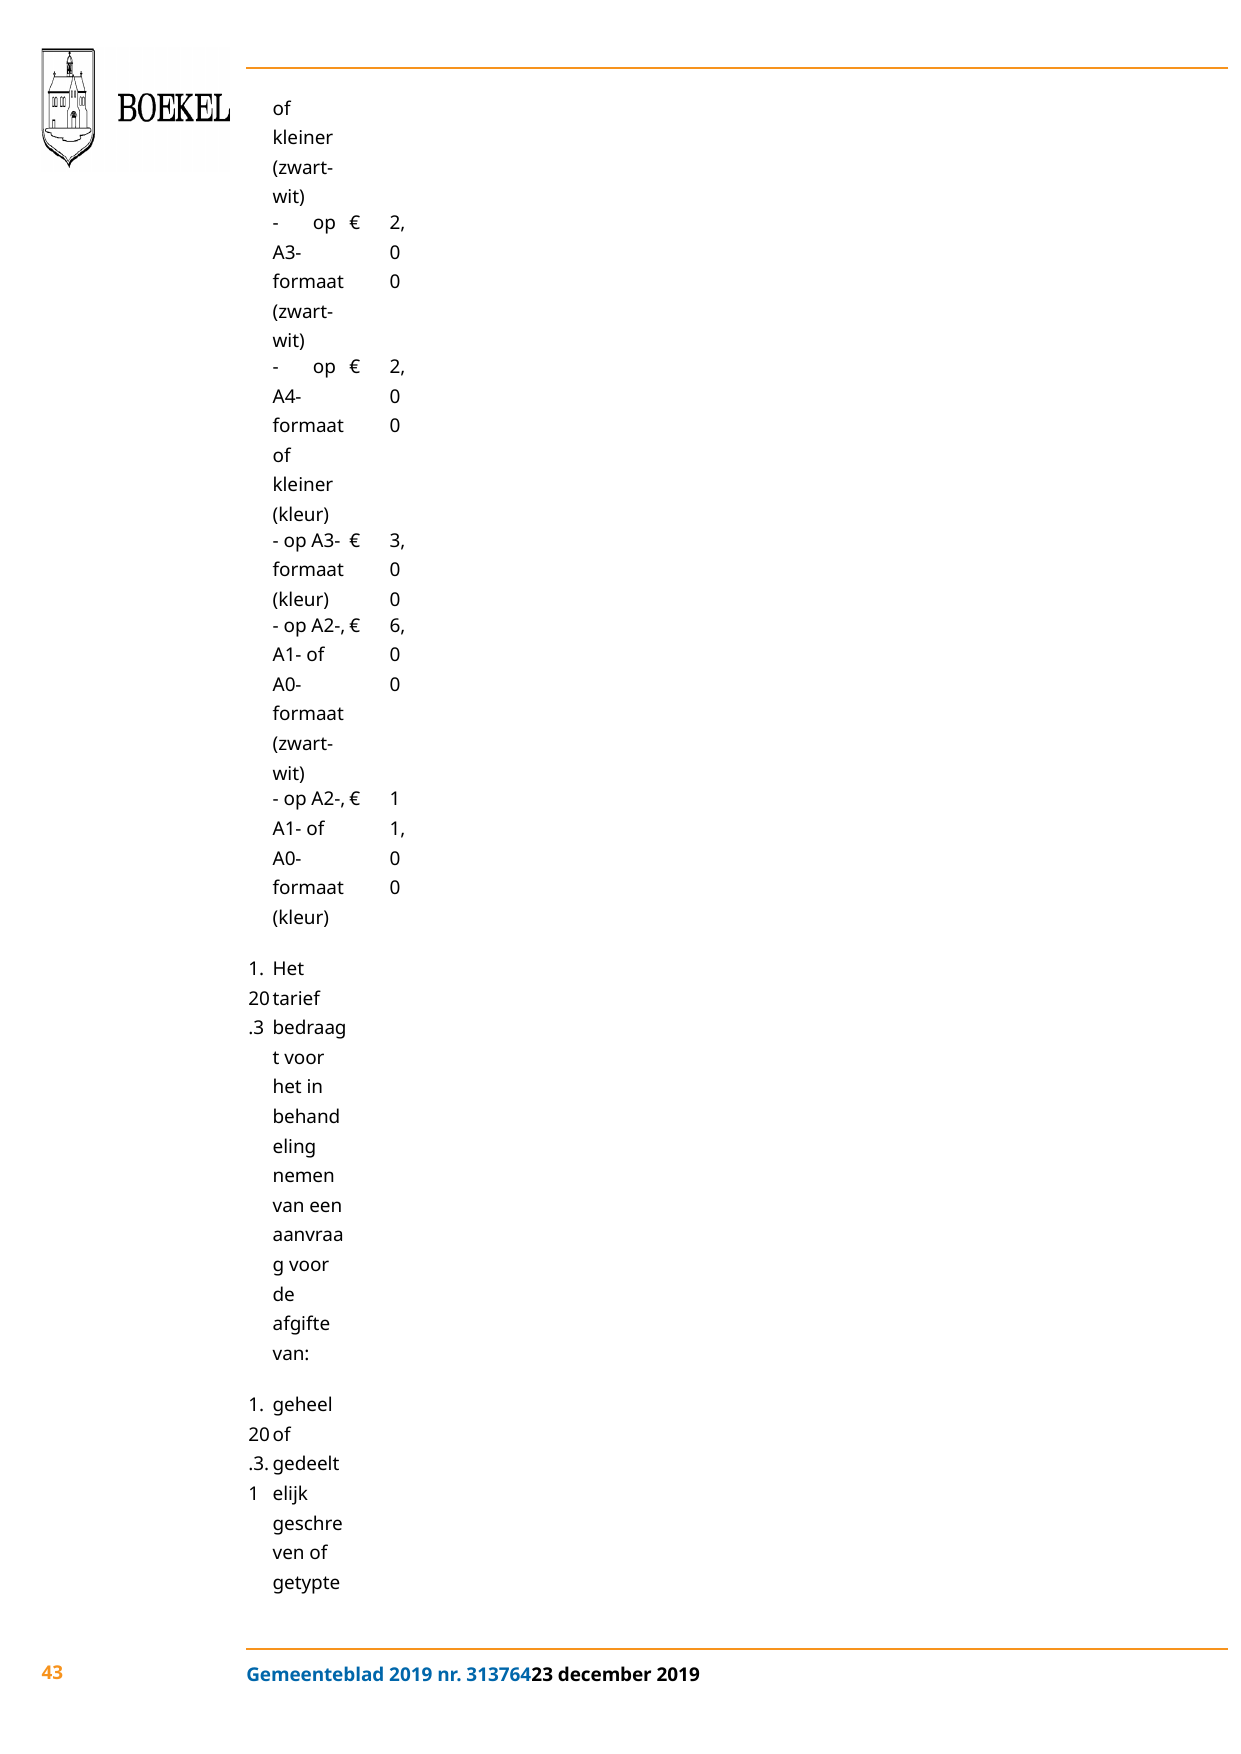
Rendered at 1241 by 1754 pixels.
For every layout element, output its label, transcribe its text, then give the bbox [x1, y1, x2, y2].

table_cell [750, 527, 790, 612]
table_cell [630, 955, 670, 1366]
table_cell [830, 930, 870, 955]
table_cell [273, 1366, 349, 1391]
table_cell [510, 612, 549, 786]
table_cell [750, 209, 790, 353]
table_cell [550, 955, 590, 1366]
table_cell [630, 930, 670, 955]
table_cell [790, 1391, 830, 1594]
table_cell [510, 209, 549, 353]
table_cell [590, 930, 630, 955]
table_cell [991, 955, 1031, 1366]
table_cell [1031, 95, 1071, 209]
table_cell [1111, 1366, 1152, 1391]
table_cell [870, 612, 911, 786]
table_cell [830, 1366, 870, 1391]
table_cell 11,00 [389, 786, 409, 929]
table_cell [951, 1366, 991, 1391]
table_cell [630, 612, 670, 786]
table_cell 2,00 [389, 209, 409, 353]
table_cell [590, 1391, 630, 1594]
table_cell € [349, 786, 369, 929]
table_cell [248, 1366, 272, 1391]
table_cell [911, 527, 951, 612]
table_cell [510, 1366, 549, 1391]
table_cell [409, 930, 429, 955]
table_cell [349, 95, 369, 209]
table_cell [389, 1391, 409, 1594]
table_cell [790, 930, 830, 955]
table_cell [590, 95, 630, 209]
table_cell [870, 930, 911, 955]
table_cell - op A2-, A1- of A0-formaat (zwart-wit) [273, 612, 349, 786]
table_cell [590, 955, 630, 1366]
table_cell [469, 1366, 509, 1391]
table_cell [550, 95, 590, 209]
table_cell [790, 1366, 830, 1391]
table_cell [870, 1366, 911, 1391]
table_cell [710, 353, 750, 527]
table_cell [409, 527, 429, 612]
table_cell - op A4-formaat of kleiner (kleur) [273, 353, 349, 527]
table_cell [750, 955, 790, 1366]
table_cell [389, 1366, 409, 1391]
table_cell [630, 1366, 670, 1391]
table_cell [670, 353, 710, 527]
table_cell [710, 95, 750, 209]
table_cell [911, 930, 951, 955]
table_cell [469, 786, 509, 929]
table_cell [1071, 1366, 1111, 1391]
table_cell [710, 930, 750, 955]
table_cell [469, 612, 509, 786]
table_cell [550, 527, 590, 612]
table_cell [369, 612, 389, 786]
table_cell [991, 786, 1031, 929]
table_cell [670, 612, 710, 786]
table_cell [469, 1391, 509, 1594]
table_cell [630, 353, 670, 527]
table_cell [1071, 930, 1111, 955]
table_cell [870, 527, 911, 612]
table_cell [1071, 95, 1111, 209]
table_cell [273, 930, 349, 955]
table_cell € [349, 209, 369, 353]
table_cell geheel of gedeeltelijk geschreven of getypte [273, 1391, 349, 1594]
table_cell [951, 786, 991, 929]
table_cell [870, 209, 911, 353]
table_cell € [349, 612, 369, 786]
table_cell [429, 353, 469, 527]
table_cell [389, 95, 409, 209]
table_cell [248, 612, 272, 786]
table_cell [369, 95, 389, 209]
table_cell [911, 353, 951, 527]
table_cell [750, 1391, 790, 1594]
table_cell [710, 1391, 750, 1594]
table_cell [991, 209, 1031, 353]
table_cell [550, 353, 590, 527]
table_cell [389, 930, 409, 955]
table_cell [951, 209, 991, 353]
table_cell [349, 1366, 369, 1391]
table_cell [991, 353, 1031, 527]
table_cell [369, 1366, 389, 1391]
table_cell [1031, 353, 1071, 527]
table_cell [1071, 955, 1111, 1366]
table_cell [1111, 955, 1152, 1366]
table_cell [409, 95, 429, 209]
table_cell - op A3-formaat (zwart-wit) [273, 209, 349, 353]
table_cell [389, 955, 409, 1366]
table_cell [409, 612, 429, 786]
table_cell [630, 95, 670, 209]
table_cell [670, 95, 710, 209]
table_cell [911, 95, 951, 209]
table_cell [750, 1366, 790, 1391]
table_cell [951, 955, 991, 1366]
table_cell [830, 353, 870, 527]
table_cell € [349, 527, 369, 612]
table_cell [911, 1366, 951, 1391]
table_cell [349, 930, 369, 955]
table_cell [369, 1391, 389, 1594]
table_cell [1111, 930, 1152, 955]
table_cell [870, 955, 911, 1366]
table_cell [510, 353, 549, 527]
table_cell [830, 955, 870, 1366]
table_cell [830, 527, 870, 612]
table_cell [550, 786, 590, 929]
table_cell [670, 1366, 710, 1391]
picture [41, 47, 231, 172]
table_cell [349, 955, 369, 1366]
table_cell - op A3-formaat (kleur) [273, 527, 349, 612]
table_cell [991, 1391, 1031, 1594]
table_cell [429, 612, 469, 786]
table_cell [790, 786, 830, 929]
table_cell [510, 95, 549, 209]
table_cell [870, 353, 911, 527]
table_cell [409, 955, 429, 1366]
table_cell [510, 930, 549, 955]
table_cell [991, 930, 1031, 955]
table_cell - op A2-, A1- of A0-formaat (kleur) [273, 786, 349, 929]
table_cell [469, 353, 509, 527]
table_cell [590, 527, 630, 612]
table_cell [1071, 353, 1111, 527]
table_cell [590, 1366, 630, 1391]
table_cell [670, 527, 710, 612]
table_cell [790, 527, 830, 612]
table_cell [830, 95, 870, 209]
table_cell [710, 786, 750, 929]
table_cell [790, 95, 830, 209]
table_cell [550, 930, 590, 955]
table_cell [1071, 527, 1111, 612]
table_cell [429, 786, 469, 929]
table_cell [750, 353, 790, 527]
table_cell [750, 786, 790, 929]
table_cell [1111, 1391, 1152, 1594]
table_cell [830, 786, 870, 929]
table_cell [510, 955, 549, 1366]
table_cell [409, 209, 429, 353]
table_cell [1071, 786, 1111, 929]
table_cell [670, 930, 710, 955]
table_cell [951, 1391, 991, 1594]
table_cell [409, 786, 429, 929]
table_cell [429, 527, 469, 612]
table_cell [1031, 612, 1071, 786]
table_cell [951, 95, 991, 209]
table_cell [1111, 353, 1152, 527]
table_cell [1031, 527, 1071, 612]
table_cell [1111, 209, 1152, 353]
table_cell [429, 209, 469, 353]
table_cell [1071, 612, 1111, 786]
table_cell [550, 1366, 590, 1391]
table_cell [469, 209, 509, 353]
table_cell [790, 209, 830, 353]
table_cell [550, 612, 590, 786]
table_cell [1111, 527, 1152, 612]
table_cell [790, 353, 830, 527]
table_cell [870, 786, 911, 929]
table_cell 3,00 [389, 527, 409, 612]
table_cell [951, 353, 991, 527]
table_cell [409, 1391, 429, 1594]
table_cell [830, 612, 870, 786]
table_cell [369, 209, 389, 353]
table_cell [870, 95, 911, 209]
table_cell [750, 930, 790, 955]
table_cell [510, 1391, 549, 1594]
table_cell [248, 930, 272, 955]
table_cell 1.20.3 [248, 955, 272, 1366]
table_cell [670, 209, 710, 353]
table_cell of kleiner (zwart-wit) [273, 95, 349, 209]
table_cell [590, 612, 630, 786]
table_cell [991, 1366, 1031, 1391]
table_cell [911, 786, 951, 929]
table_cell [830, 209, 870, 353]
table_cell [991, 95, 1031, 209]
table_cell [911, 612, 951, 786]
table_cell [790, 955, 830, 1366]
table_cell [710, 955, 750, 1366]
table_cell [429, 955, 469, 1366]
table_cell [1031, 955, 1071, 1366]
table_cell [830, 1391, 870, 1594]
table_cell [1111, 95, 1152, 209]
table_cell [911, 1391, 951, 1594]
table_cell [710, 209, 750, 353]
table_cell [1111, 786, 1152, 929]
table_cell [1071, 209, 1111, 353]
table_cell [429, 95, 469, 209]
table_cell Het tarief bedraagt voor het in behandeling nemen van een aanvraag voor de afgifte van: [273, 955, 349, 1366]
table_cell [951, 930, 991, 955]
table_cell [349, 1391, 369, 1594]
table_cell [369, 930, 389, 955]
table_cell [469, 930, 509, 955]
table_cell [951, 612, 991, 786]
table_cell [369, 786, 389, 929]
table_cell [248, 527, 272, 612]
table_cell [670, 1391, 710, 1594]
table_cell [911, 955, 951, 1366]
table_cell [369, 353, 389, 527]
table_cell 2,00 [389, 353, 409, 527]
table_cell [1031, 1366, 1071, 1391]
table_cell [510, 527, 549, 612]
table_cell [991, 527, 1031, 612]
table_cell [1031, 209, 1071, 353]
table_cell [630, 786, 670, 929]
table_cell [469, 95, 509, 209]
table_cell [1071, 1391, 1111, 1594]
table_cell [409, 353, 429, 527]
table_cell [750, 95, 790, 209]
table_cell [1111, 612, 1152, 786]
table_cell [369, 955, 389, 1366]
table_cell [590, 353, 630, 527]
table_cell [510, 786, 549, 929]
table_cell [670, 955, 710, 1366]
table_cell [429, 930, 469, 955]
table_cell [710, 1366, 750, 1391]
table_cell [550, 209, 590, 353]
table_cell 6,00 [389, 612, 409, 786]
table_cell [590, 786, 630, 929]
table_cell [469, 955, 509, 1366]
table_cell [1031, 1391, 1071, 1594]
table_cell [630, 527, 670, 612]
table_cell € [349, 353, 369, 527]
table_cell [248, 209, 272, 353]
table_cell [710, 527, 750, 612]
table_cell [911, 209, 951, 353]
table_cell [590, 209, 630, 353]
table_cell [469, 527, 509, 612]
table_cell [750, 612, 790, 786]
table_cell [790, 612, 830, 786]
table_cell [870, 1391, 911, 1594]
table_cell [248, 786, 272, 929]
table_cell [951, 527, 991, 612]
table_cell [710, 612, 750, 786]
table_cell [630, 209, 670, 353]
table_cell [248, 353, 272, 527]
table_cell [429, 1391, 469, 1594]
table_cell [991, 612, 1031, 786]
table_cell [369, 527, 389, 612]
table_cell [409, 1366, 429, 1391]
table_cell [630, 1391, 670, 1594]
table_cell [670, 786, 710, 929]
table_cell [1031, 930, 1071, 955]
table_cell [550, 1391, 590, 1594]
table_cell [429, 1366, 469, 1391]
table_cell [1031, 786, 1071, 929]
table_cell 1.20.3.1 [248, 1391, 272, 1594]
table_cell [248, 95, 272, 209]
